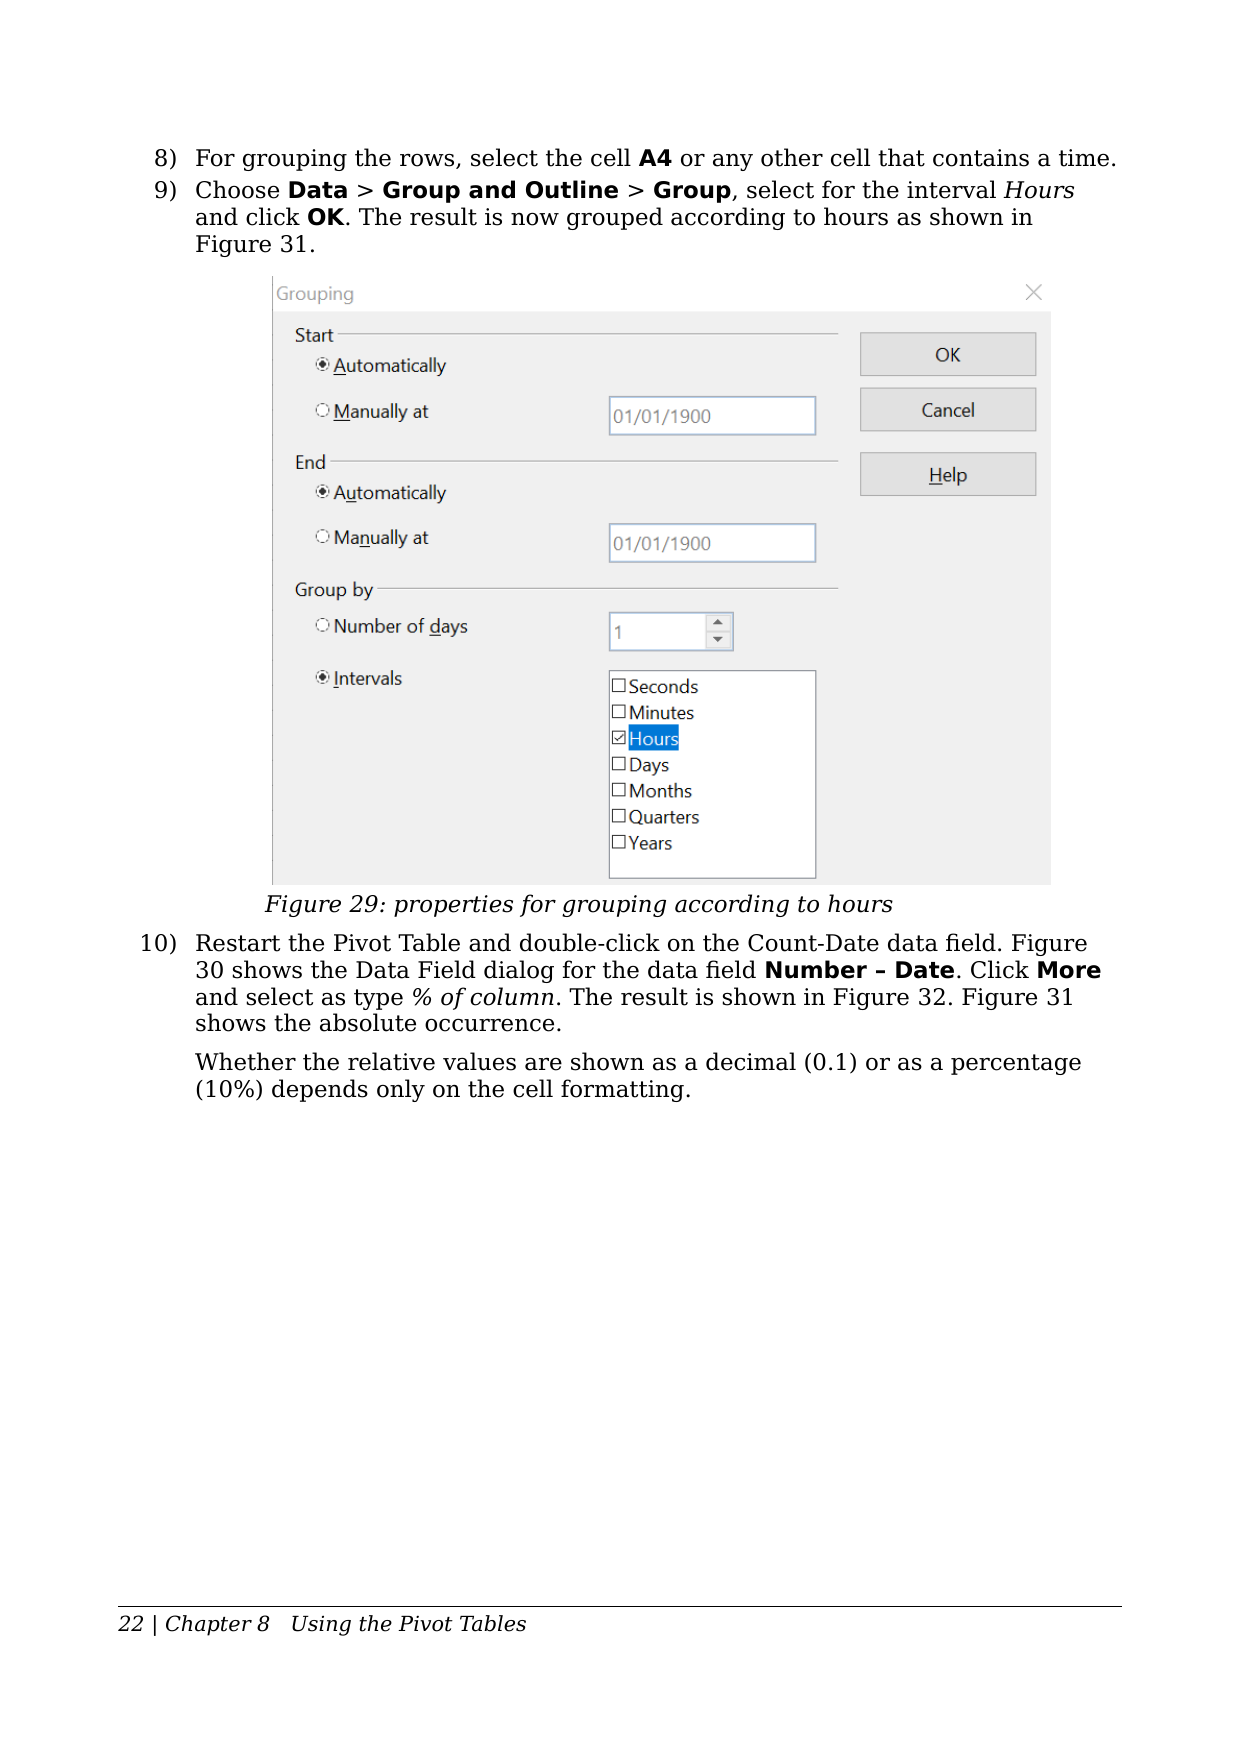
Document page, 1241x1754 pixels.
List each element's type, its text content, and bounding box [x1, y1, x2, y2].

list Figure 29: properties for grouping according to hours [265, 891, 1050, 918]
list Restart the Pivot Table and double-click on the Count-Date data field. Figure 30 shows the Data Field dialog for the data field Number – Date. Click More and select as type % of column. The result is shown in Figure 32. Figure 31 shows the absolute occurrence. [177, 930, 1122, 1037]
list For grouping the rows, select the cell A4 or any other cell that contains a time. [177, 145, 1122, 171]
list Choose Data > Group and Outline > Group, select for the interval Hours and click OK. The result is now grouped according to hours as shown in Figure 31. [177, 178, 1122, 258]
picture [272, 276, 1051, 885]
list Whether the relative values are shown as a decimal (0.1) or as a percentage (10%) depends only on the cell formatting. [195, 1049, 1122, 1103]
